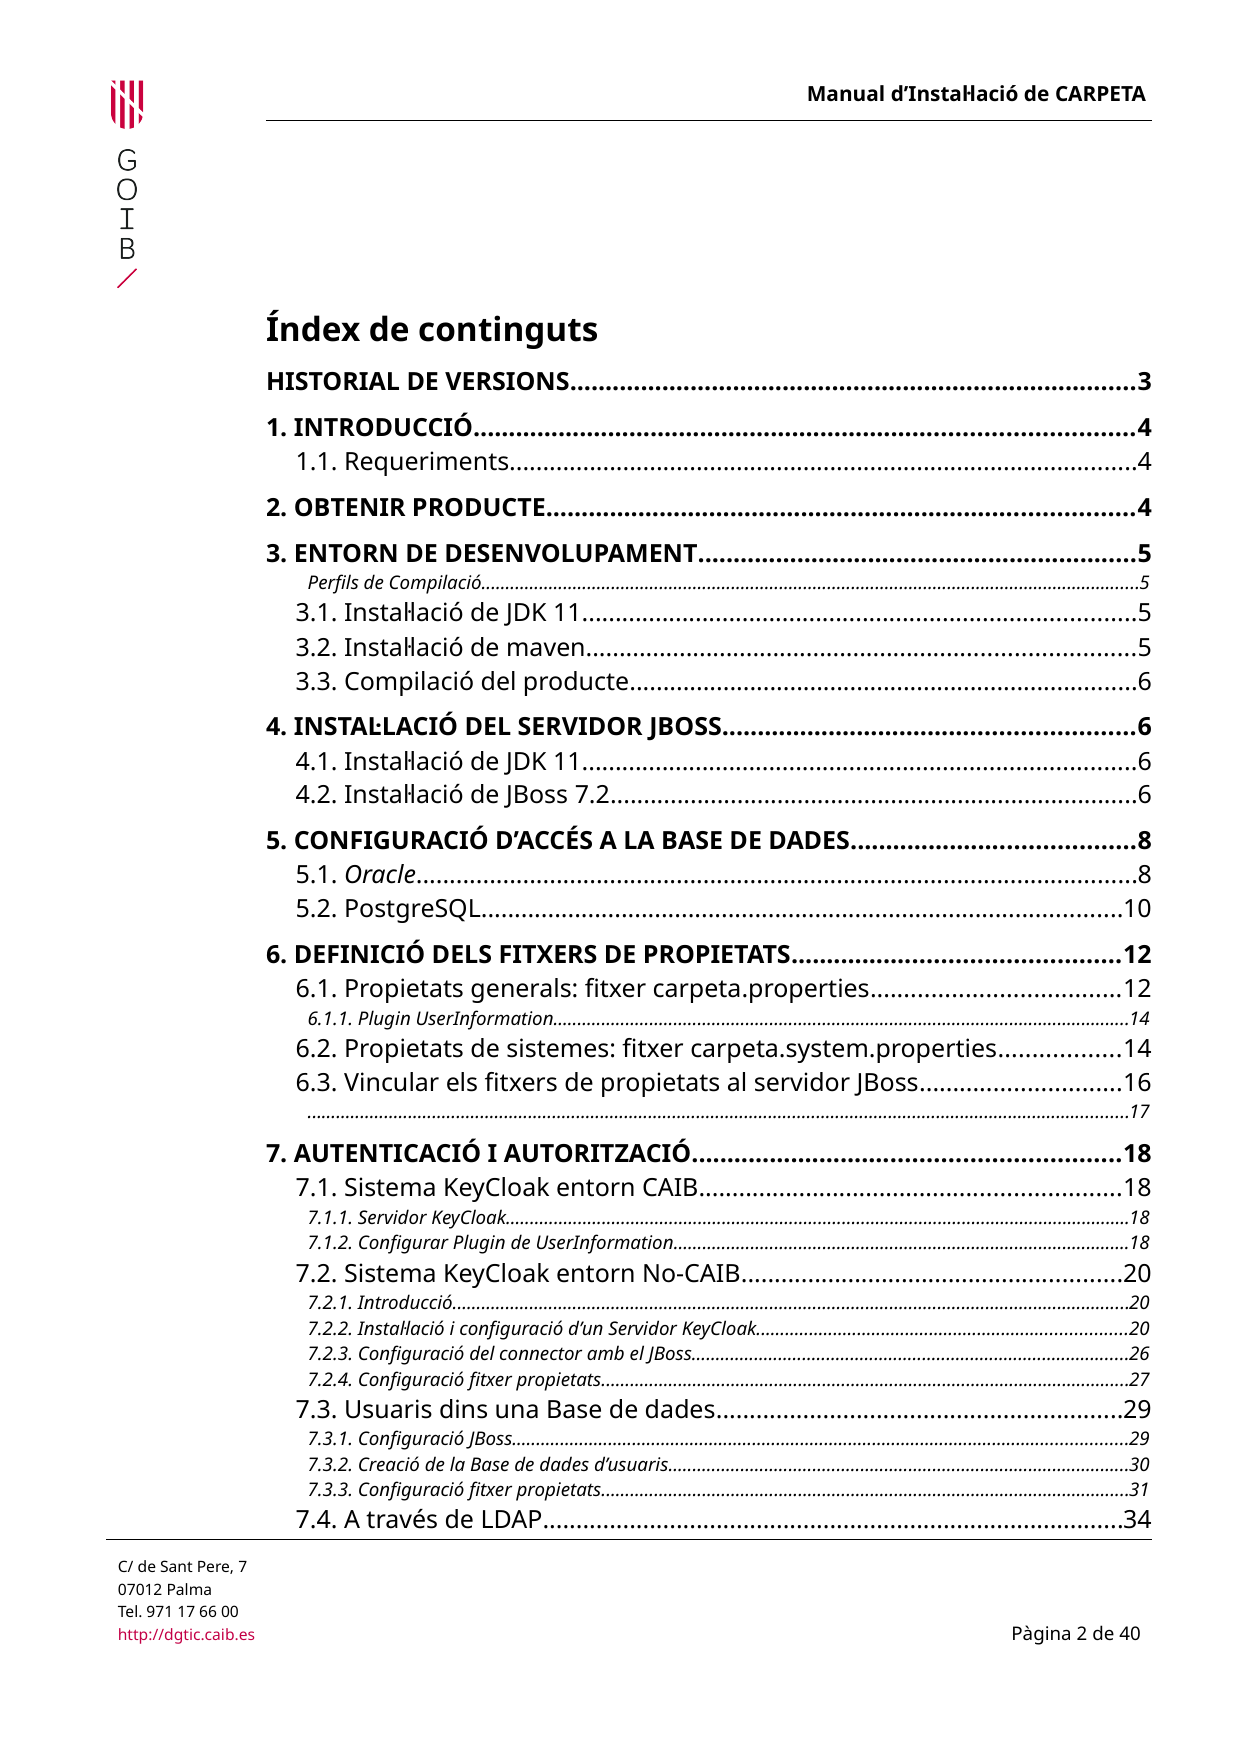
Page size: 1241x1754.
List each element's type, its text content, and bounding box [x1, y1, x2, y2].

text 7.3. Usuaris dins una Base de dades 29 [295, 1391, 1152, 1425]
text 2. Obtenir producte 4 [266, 490, 1152, 524]
text 7.2.3. Configuració del connector amb el JBoss 26 [307, 1340, 1152, 1366]
text 3.1. Instal·lació de JDK 11 5 [295, 595, 1152, 629]
text 7.2. Sistema KeyCloak entorn No-CAIB 20 [295, 1255, 1152, 1289]
text ... 17 [307, 1099, 1152, 1124]
text 6.3. Vincular els fitxers de propietats al servidor JBoss 16 [295, 1065, 1152, 1099]
text Historial de versions 3 [266, 364, 1152, 398]
text 7.3.1. Configuració JBoss 29 [307, 1425, 1152, 1451]
text 6.2. Propietats de sistemes: fitxer carpeta.system.properties 14 [295, 1031, 1152, 1065]
text Perfils de Compilació 5 [307, 569, 1152, 595]
text 7.4. A través de LDAP 34 [295, 1502, 1152, 1536]
text 6.1.1. Plugin UserInformation 14 [307, 1005, 1152, 1031]
text 7.1. Sistema KeyCloak entorn CAIB 18 [295, 1170, 1152, 1204]
text 7.2.4. Configuració fitxer propietats 27 [307, 1366, 1152, 1391]
text 6.1. Propietats generals: fitxer carpeta.properties 12 [295, 971, 1152, 1005]
text 3.2. Instal·lació de maven 5 [295, 629, 1152, 663]
text 4.1. Instal·lació de JDK 11 6 [295, 743, 1152, 777]
picture [82, 57, 172, 319]
text 7.2.1. Introducció 20 [307, 1289, 1152, 1315]
subtitle Índex de continguts [266, 306, 1152, 352]
text 7.1.2. Configurar Plugin de UserInformation 18 [307, 1230, 1152, 1255]
text 5. Configuració d’accés a la Base de Dades 8 [266, 823, 1152, 857]
text 7.3.2. Creació de la Base de dades d’usuaris 30 [307, 1451, 1152, 1476]
text 7.1.1. Servidor KeyCloak 18 [307, 1204, 1152, 1230]
text 3. Entorn de desenvolupament 5 [266, 536, 1152, 569]
text 7. Autenticació i Autorització 18 [266, 1136, 1152, 1170]
text 4.2. Instal·lació de JBoss 7.2 6 [295, 777, 1152, 811]
text 5.1. Oracle 8 [295, 857, 1152, 891]
text 3.3. Compilació del producte 6 [295, 663, 1152, 697]
text 6. Definició dels fitxers de propietats 12 [266, 937, 1152, 971]
text 4. Instal·lació del Servidor JBOSS 6 [266, 709, 1152, 743]
text 7.2.2. Instal·lació i configuració d’un Servidor KeyCloak 20 [307, 1315, 1152, 1340]
text 1. Introducció 4 [266, 410, 1152, 444]
text 7.3.3. Configuració fitxer propietats 31 [307, 1476, 1152, 1502]
text 5.2. PostgreSQL 10 [295, 891, 1152, 925]
text 1.1. Requeriments 4 [295, 444, 1152, 478]
